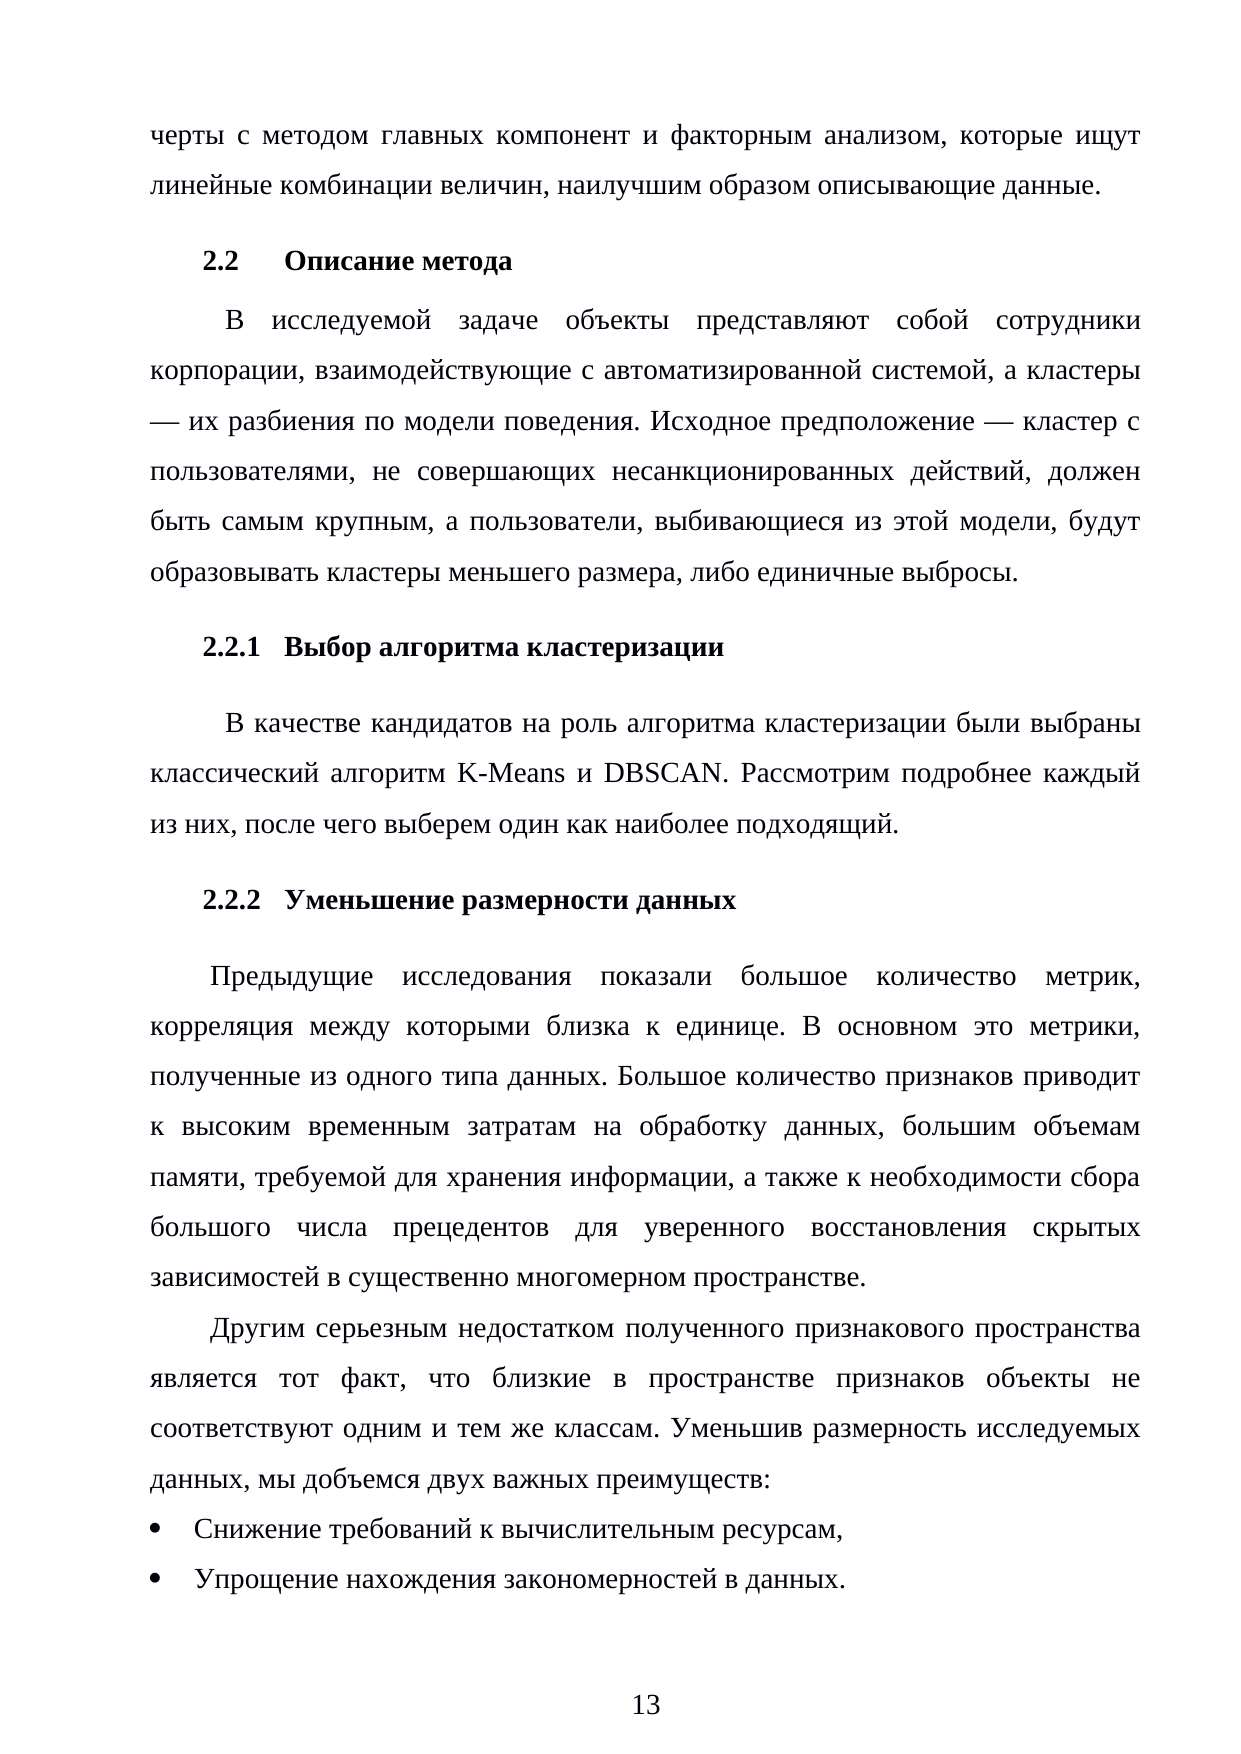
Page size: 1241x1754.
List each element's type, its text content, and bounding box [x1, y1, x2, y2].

list Снижение требований к вычислительным ресурсам, [150, 1511, 1142, 1545]
text Другим серьезным недостатком полученного признакового пространства является тот факт, что близкие в пространстве признаков объекты не соответствуют одним и тем же классам. Уменьшив размерность исследуемых данных, мы добъемся двух важных преимуществ: [150, 1310, 1142, 1494]
text Предыдущие исследования показали большое количество метрик, корреляция между которыми близка к единице. В основном это метрики, полученные из одного типа данных. Большое количество признаков приводит к высоким временным затратам на обработку данных, большим объемам памяти, требуемой для хранения информации, а также к необходимости сбора большого числа прецедентов для уверенного восстановления скрытых зависимостей в существенно многомерном пространстве. [150, 958, 1142, 1293]
subtitle Описание метода [150, 243, 1142, 277]
subtitle Уменьшение размерности данных [195, 882, 1142, 915]
text черты с методом главных компонент и факторным анализом, которые ищут линейные комбинации величин, наилучшим образом описывающие данные. [150, 117, 1142, 201]
text В качестве кандидатов на роль алгоритма кластеризации были выбраны классический алгоритм K-Means и DBSCAN. Рассмотрим подробнее каждый из них, после чего выберем один как наиболее подходящий. [150, 705, 1142, 839]
subtitle Выбор алгоритма кластеризации [195, 629, 1142, 663]
text В исследуемой задаче объекты представляют собой сотрудники корпорации, взаимодействующие с автоматизированной системой, а кластеры — их разбиения по модели поведения. Исходное предположение — кластер с пользователями, не совершающих несанкционированных действий, должен быть самым крупным, а пользователи, выбивающиеся из этой модели, будут образовывать кластеры меньшего размера, либо единичные выбросы. [150, 302, 1142, 587]
list Упрощение нахождения закономерностей в данных. [150, 1561, 1142, 1595]
